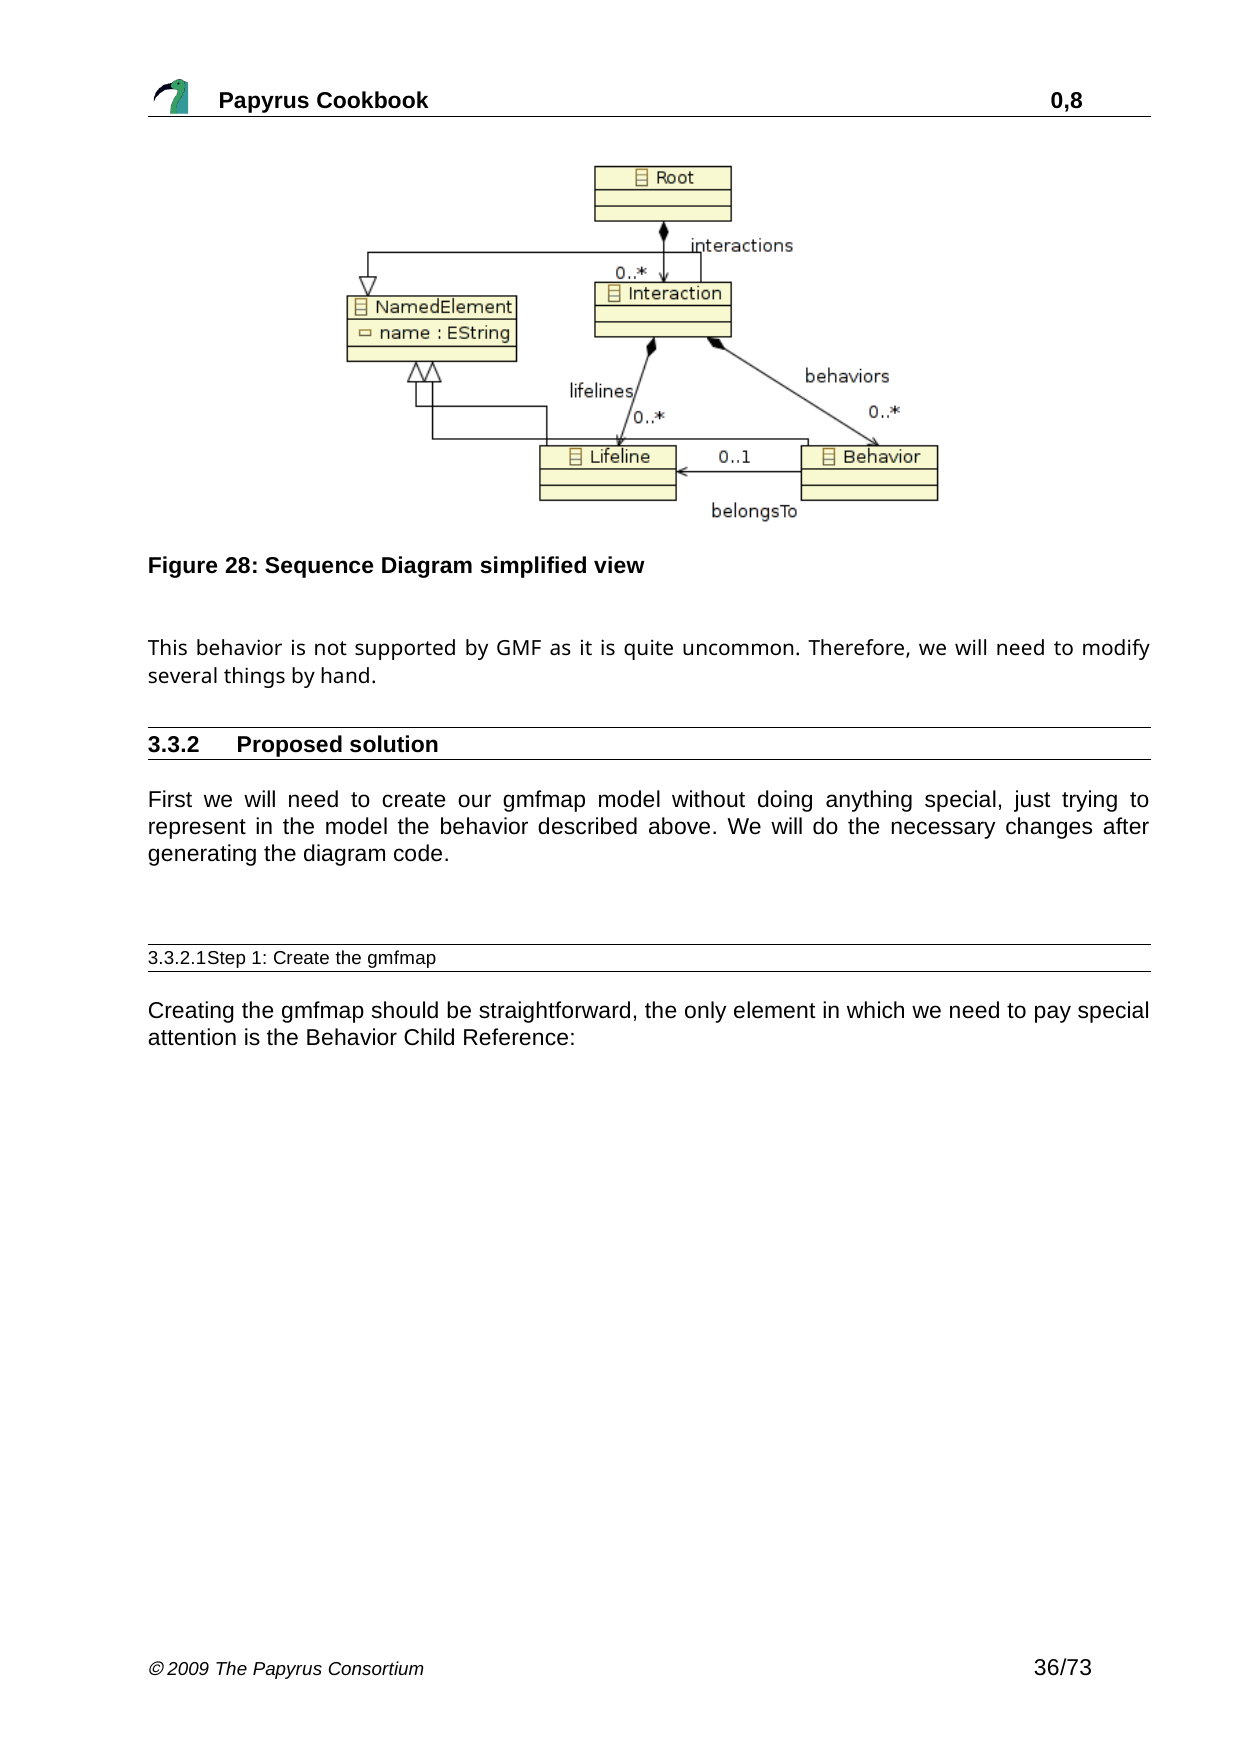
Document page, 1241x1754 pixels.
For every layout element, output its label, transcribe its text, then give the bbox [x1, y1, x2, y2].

text Figure 28: Sequence Diagram simplified view [148, 552, 1151, 579]
text This behavior is not supported by GMF as it is quite uncommon. Therefore, we will need to modify several things by hand. [148, 632, 1151, 689]
text Creating the gmfmap should be straightforward, the only element in which we need to pay special attention is the Behavior Child Reference: [148, 997, 1151, 1051]
subtitle Step 1: Create the gmfmap [148, 945, 1151, 971]
text First we will need to create our gmfmap model without doing anything special, just trying to represent in the model the behavior described above. We will do the necessary changes after generating the diagram code. [148, 785, 1151, 867]
picture [153, 79, 189, 114]
picture [333, 147, 966, 527]
subtitle Proposed solution [148, 728, 1151, 759]
